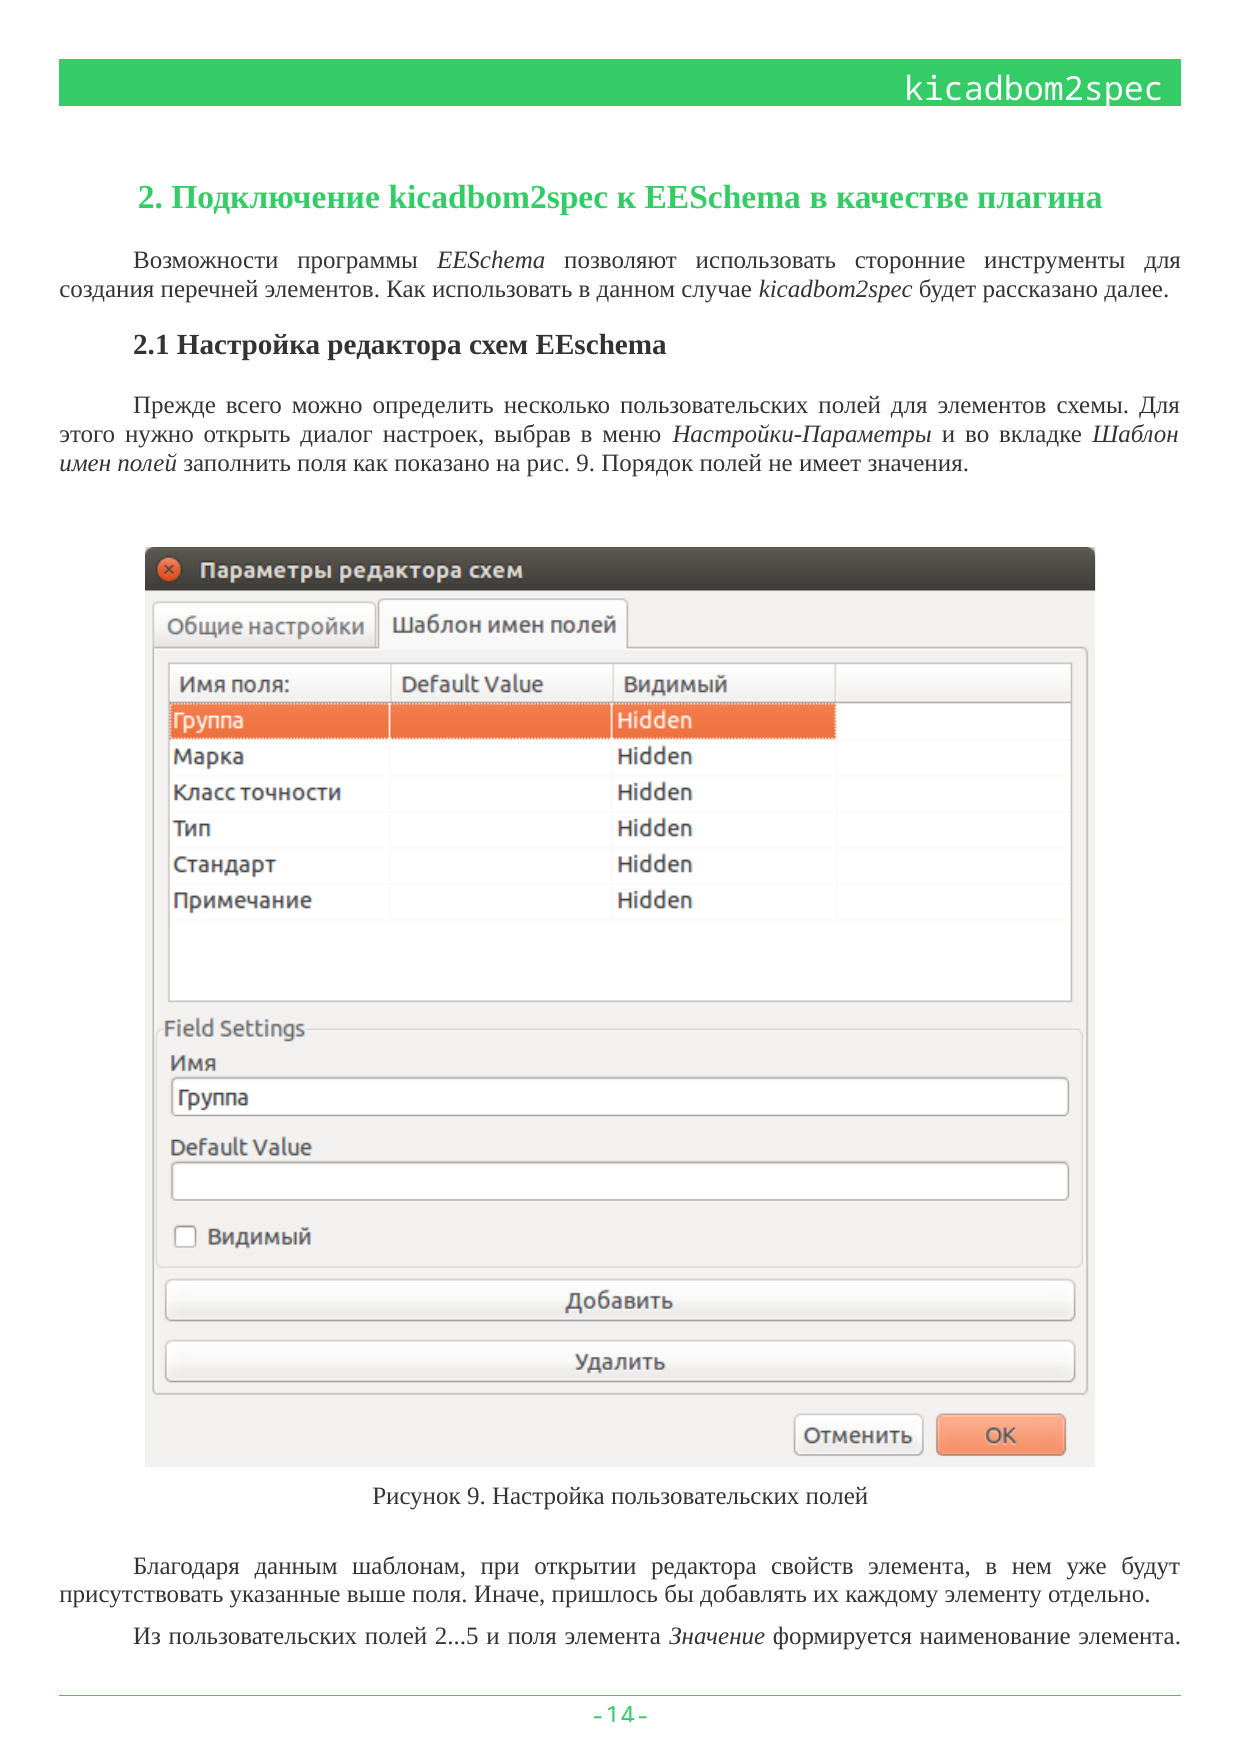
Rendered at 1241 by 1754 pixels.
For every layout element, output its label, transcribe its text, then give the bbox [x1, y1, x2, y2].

picture [145, 547, 1096, 1467]
subtitle 2.1 Настройка редактора схем EEschema [133, 327, 1181, 361]
text Из пользовательских полей 2...5 и поля элемента Значение формируется наименование элемента. [59, 1621, 1181, 1649]
text Прежде всего можно определить несколько пользовательских полей для элементов схемы. Для этого нужно открыть диалог настроек, выбрав в меню Настройки-Параметры и во вкладке Шаблон имен полей заполнить поля как показано на рис. 9. Порядок полей не имеет значения. [59, 390, 1181, 476]
text Благодаря данным шаблонам, при открытии редактора свойств элемента, в нем уже будут присутствовать указанные выше поля. Иначе, пришлось бы добавлять их каждому элементу отдельно. [59, 1551, 1181, 1608]
subtitle 2. Подключение kicadbom2spec к EESchema в качестве плагина [59, 177, 1181, 216]
text Рисунок 9. Настройка пользовательских полей [118, 1467, 1122, 1509]
text Возможности программы EESchema позволяют использовать сторонние инструменты для создания перечней элементов. Как использовать в данном случае kicadbom2spec будет рассказано далее. [59, 245, 1181, 303]
